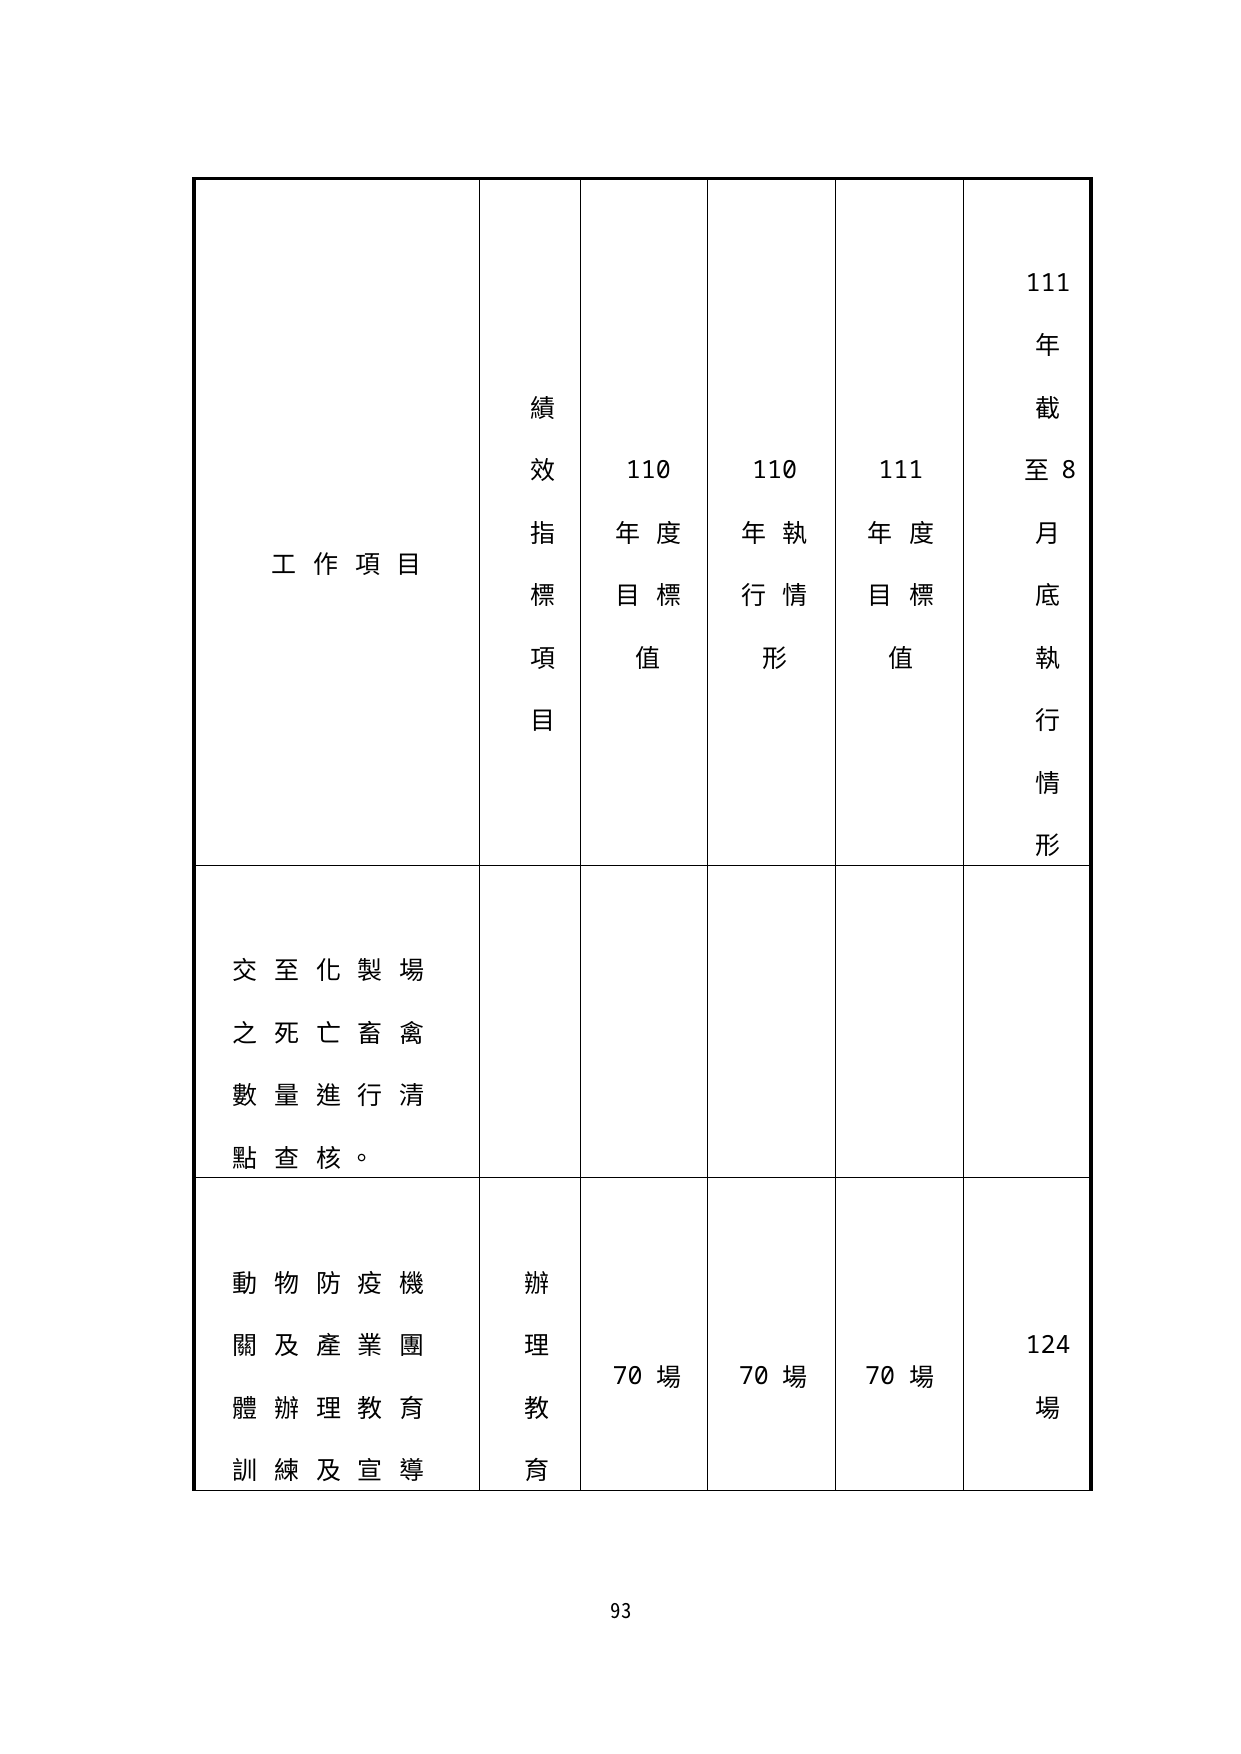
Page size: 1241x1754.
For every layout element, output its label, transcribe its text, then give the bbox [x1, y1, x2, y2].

table_cell 動物防疫機關及產業團體辦理教育訓練及宣導 [196, 1178, 479, 1490]
table_cell [708, 866, 835, 1177]
table_cell 70場 [836, 1178, 963, 1490]
table_header 績效指標項目 [480, 180, 580, 865]
table_cell [836, 866, 963, 1177]
table_cell [964, 866, 1089, 1177]
table_cell [581, 866, 707, 1177]
table_header 110年度目標值 [581, 180, 707, 865]
table_header 111年度目標值 [836, 180, 963, 865]
table_cell 70場 [581, 1178, 707, 1490]
table_cell 辦理教育 [480, 1178, 580, 1490]
table_cell 70場 [708, 1178, 835, 1490]
table_cell [480, 866, 580, 1177]
table_header 111年截至8月底執行情形 [964, 180, 1089, 865]
table_header 工作項目 [196, 180, 479, 865]
table_cell 交至化製場之死亡畜禽數量進行清點查核。 [196, 866, 479, 1177]
table_cell 124場 [964, 1178, 1089, 1490]
table_header 110年執行情形 [708, 180, 835, 865]
